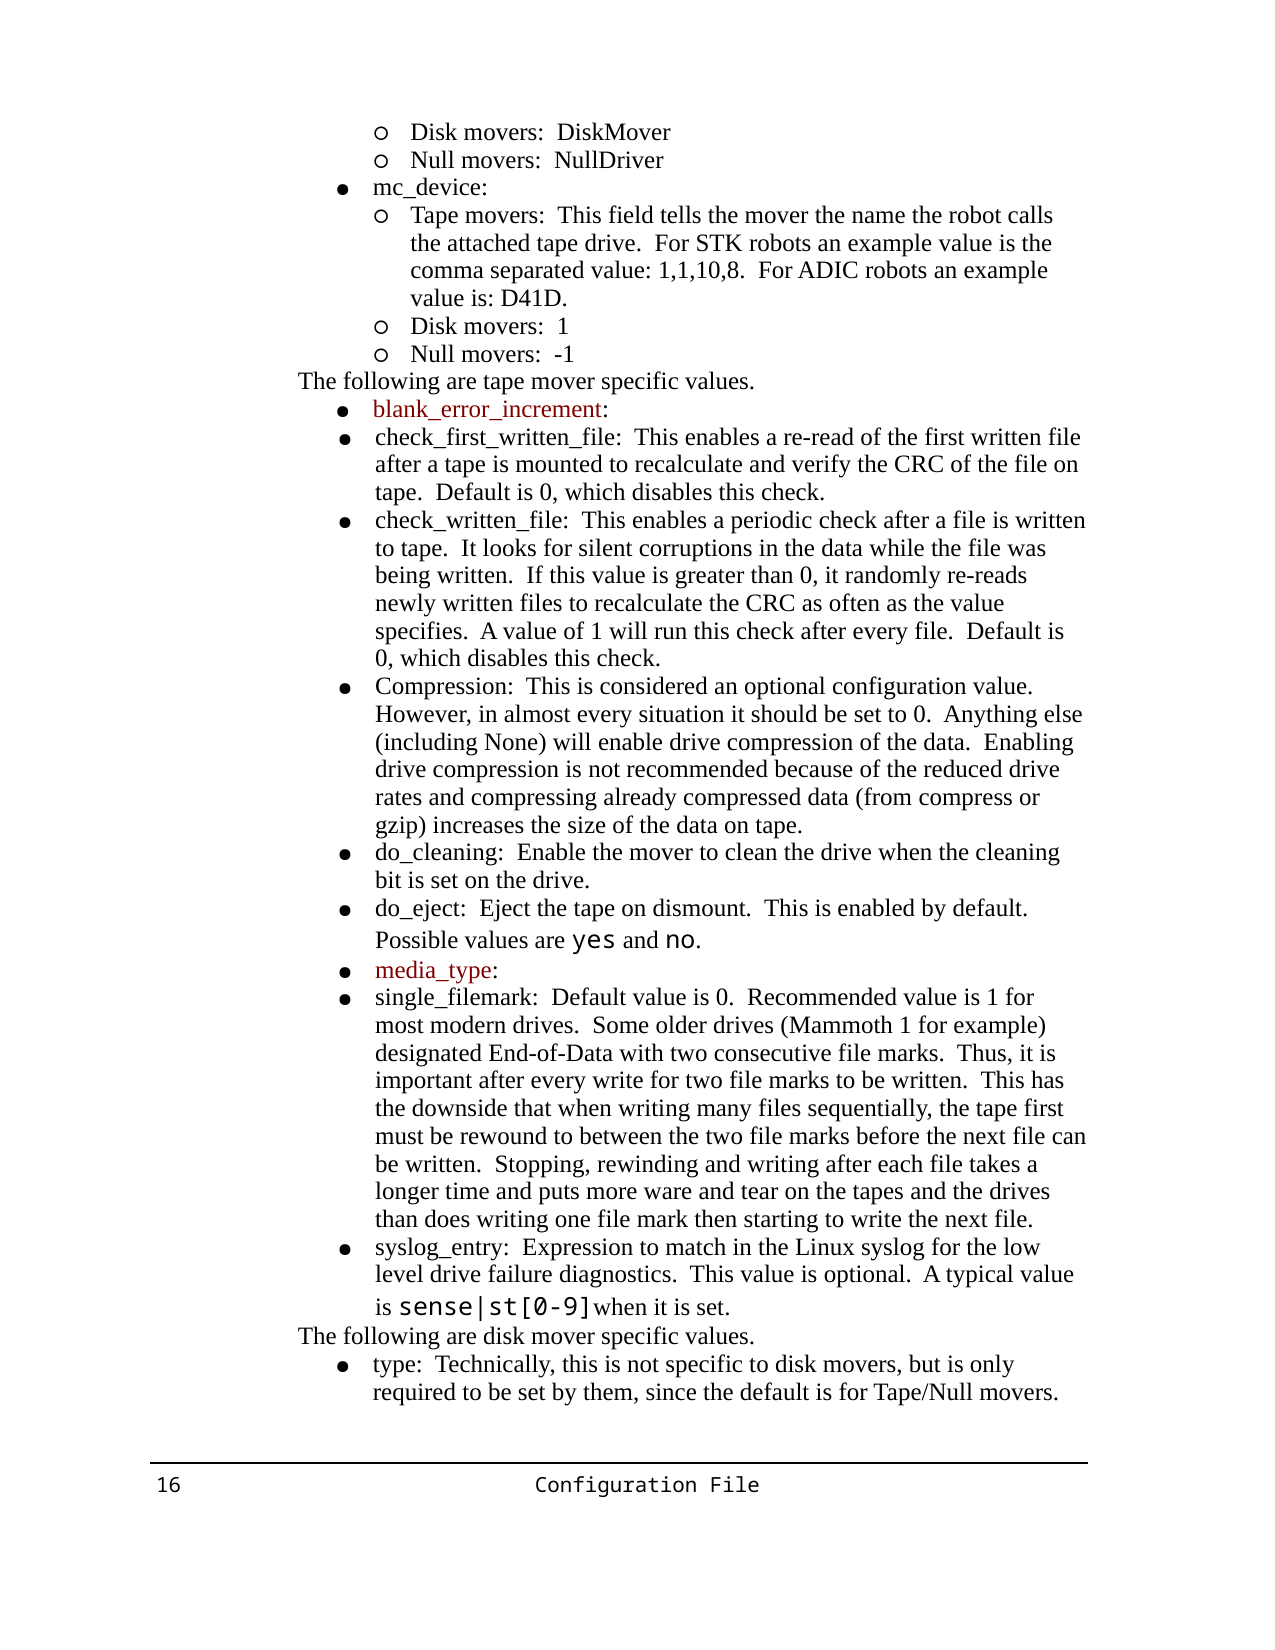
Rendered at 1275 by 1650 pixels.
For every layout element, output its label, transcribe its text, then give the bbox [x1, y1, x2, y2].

list check_written_file: This enables a periodic check after a file is written to tape. It looks for silent corruptions in the data while the file was being written. If this value is greater than 0, it randomly re-reads newly written files to recalculate the CRC as often as the value specifies. A value of 1 will run this check after every file. Default is 0, which disables this check. [337, 506, 1087, 672]
list do_eject: Eject the tape on dismount. This is enabled by default. Possible values are yes and no. [337, 894, 1087, 956]
list check_first_written_file: This enables a re-read of the first written file after a tape is mounted to recalculate and verify the CRC of the file on tape. Default is 0, which disables this check. [337, 423, 1087, 506]
list Null movers: NullDriver [373, 146, 1087, 173]
list mc_device: [335, 173, 1087, 201]
text The following are tape mover specific values. [298, 367, 1087, 395]
list Compression: This is considered an optional configuration value. However, in almost every situation it should be set to 0. Anything else (including None) will enable drive compression of the data. Enabling drive compression is not recommended because of the reduced drive rates and compressing already compressed data (from compress or gzip) increases the size of the data on tape. [337, 672, 1087, 838]
list syslog_entry: Expression to match in the Linux syslog for the low level drive failure diagnostics. This value is optional. A typical value is sense|st[0-9]when it is set. [337, 1233, 1087, 1322]
list single_filemark: Default value is 0. Recommended value is 1 for most modern drives. Some older drives (Mammoth 1 for example) designated End-of-Data with two consecutive file marks. Thus, it is important after every write for two file marks to be written. This has the downside that when writing many files sequentially, the tape first must be rewound to between the two file marks before the next file can be written. Stopping, rewinding and writing after each file takes a longer time and puts more ware and tear on the tapes and the drives than does writing one file mark then starting to write the next file. [337, 983, 1087, 1233]
list blank_error_increment: [335, 395, 1087, 423]
text The following are disk mover specific values. [298, 1322, 1087, 1350]
list Tape movers: This field tells the mover the name the robot calls the attached tape drive. For STK robots an example value is the comma separated value: 1,1,10,8. For ADIC robots an example value is: D41D. [373, 201, 1087, 312]
list media_type: [337, 956, 1087, 983]
list type: Technically, this is not specific to disk movers, but is only required to be set by them, since the default is for Tape/Null movers. [335, 1350, 1087, 1405]
list Disk movers: 1 [373, 312, 1087, 340]
list do_cleaning: Enable the mover to clean the drive when the cleaning bit is set on the drive. [337, 838, 1087, 894]
list Null movers: -1 [373, 340, 1087, 367]
list Disk movers: DiskMover [373, 118, 1087, 146]
